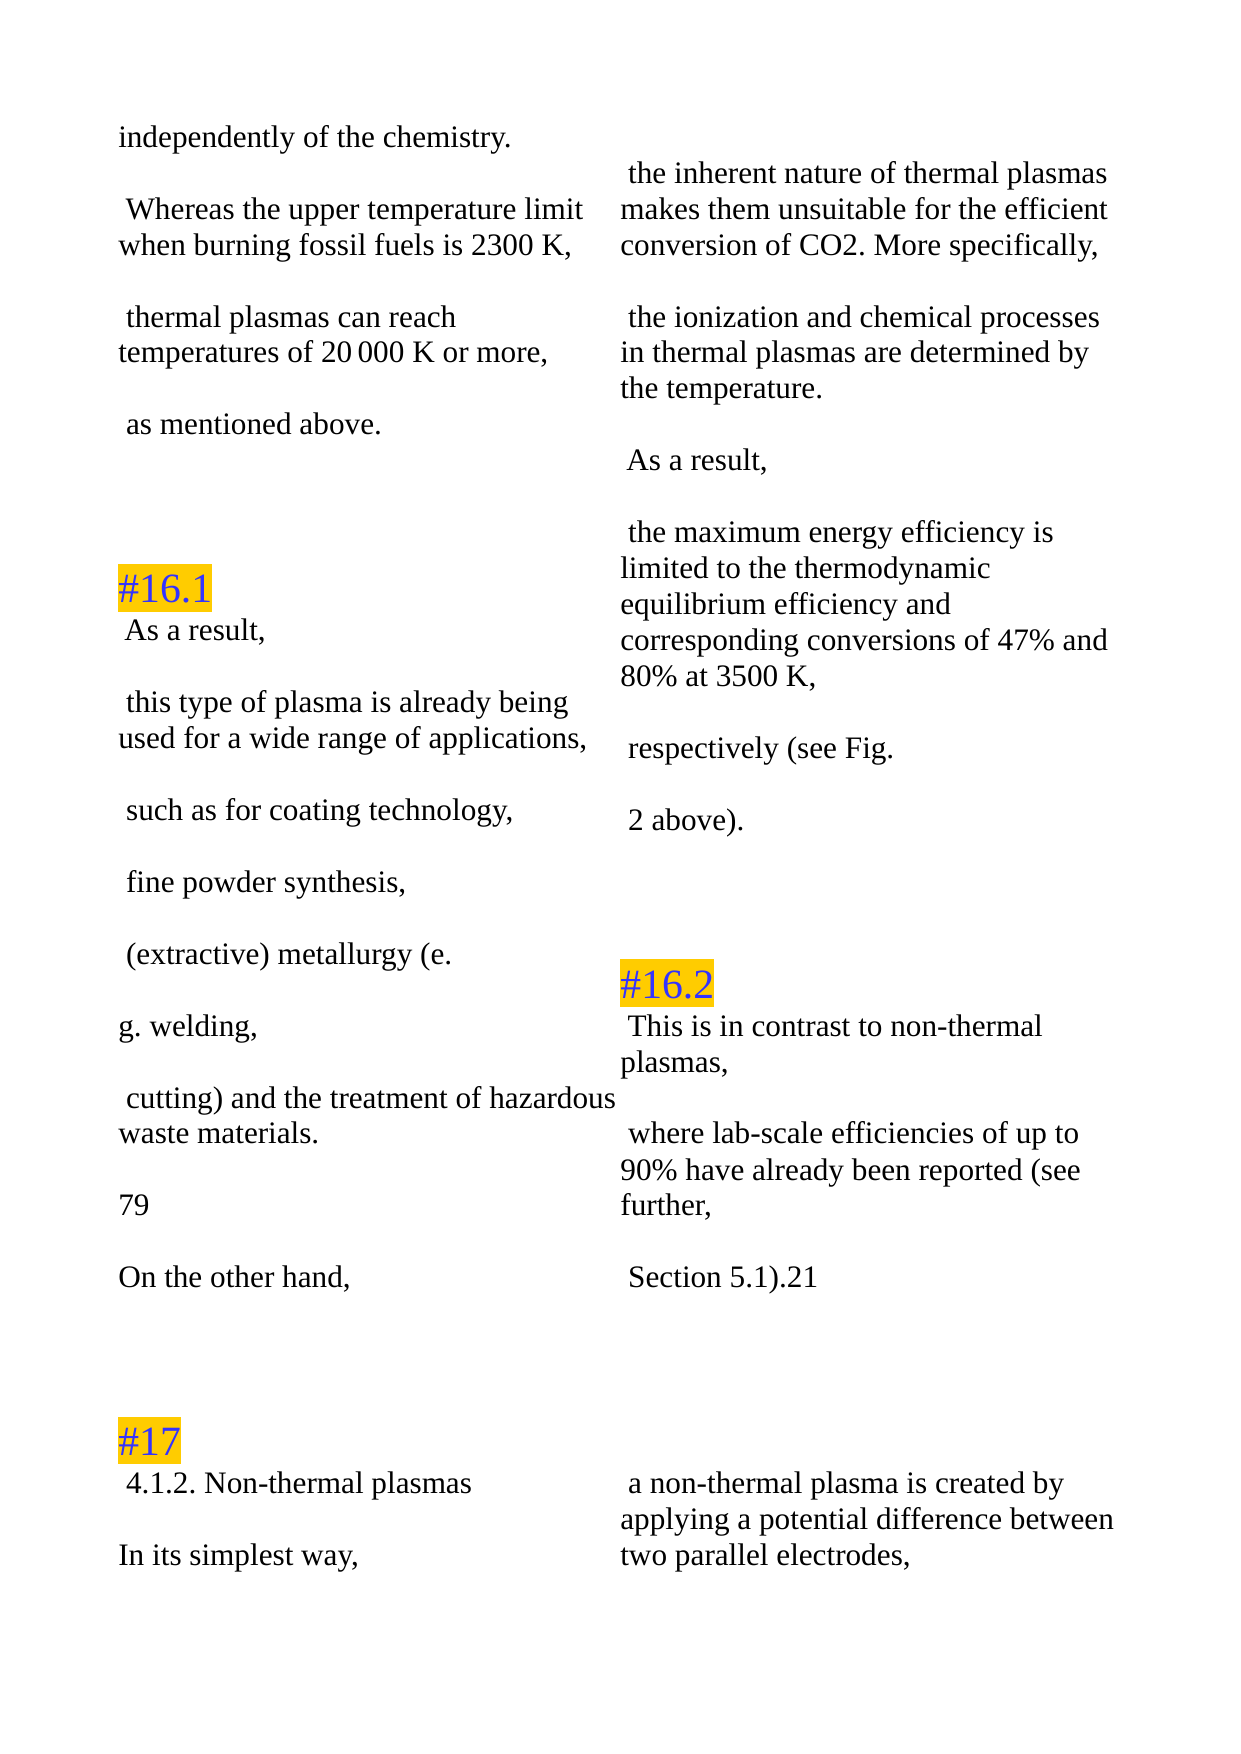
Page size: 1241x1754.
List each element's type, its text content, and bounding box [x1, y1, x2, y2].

text #16.1 [118, 564, 620, 612]
text #16.2 [620, 959, 1122, 1007]
text g. welding, [118, 1007, 620, 1043]
text #17 [118, 1417, 1122, 1464]
text 2 above). [620, 801, 1122, 837]
text such as for coating technology, [118, 791, 620, 827]
text where lab-scale efficiencies of up to 90% have already been reported (see further, [620, 1115, 1122, 1223]
text This is in contrast to non-thermal plasmas, [620, 1007, 1122, 1079]
text a non-thermal plasma is created by applying a potential difference between two parallel electrodes, [620, 1464, 1122, 1572]
text this type of plasma is already being used for a wide range of applications, [118, 683, 620, 755]
text the inherent nature of thermal plasmas makes them unsuitable for the efficient conversion of CO2. More specifically, [620, 154, 1122, 262]
text the maximum energy efficiency is limited to the thermodynamic equilibrium efficiency and corresponding conversions of 47% and 80% at 3500 K, [620, 513, 1122, 693]
text thermal plasmas can reach temperatures of 20 000 K or more, [118, 298, 620, 370]
text In its simplest way, [118, 1536, 620, 1572]
text respectively (see Fig. [620, 729, 1122, 765]
text cutting) and the treatment of hazardous waste materials. [118, 1079, 620, 1151]
text the ionization and chemical processes in thermal plasmas are determined by the temperature. [620, 298, 1122, 406]
text (extractive) metallurgy (e. [118, 935, 620, 971]
text Section 5.1).21 [620, 1258, 1122, 1294]
text independently of the chemistry. [118, 118, 620, 154]
text 79 [118, 1187, 620, 1223]
text As a result, [620, 442, 1122, 477]
text 4.1.2. Non-thermal plasmas [118, 1464, 620, 1501]
text fine powder synthesis, [118, 863, 620, 899]
text Whereas the upper temperature limit when burning fossil fuels is 2300 K, [118, 190, 620, 262]
text On the other hand, [118, 1258, 620, 1294]
text as mentioned above. [118, 406, 620, 442]
text As a result, [118, 612, 620, 648]
